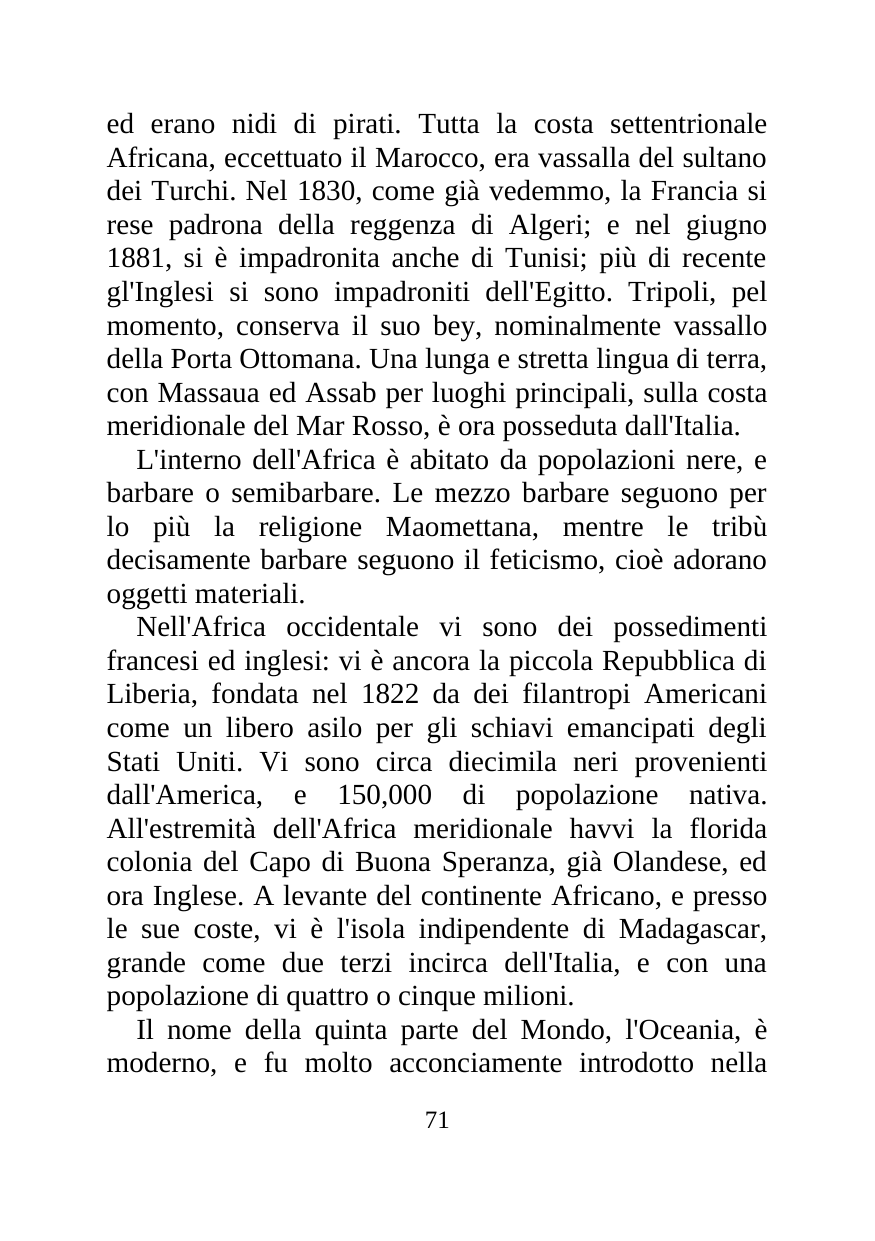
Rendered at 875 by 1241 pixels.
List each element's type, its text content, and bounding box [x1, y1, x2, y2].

text L'interno dell'Africa è abitato da popolazioni nere, e barbare o semibarbare. Le mezzo barbare seguono per lo più la religione Maomettana, mentre le tribù decisamente barbare seguono il feticismo, cioè adorano oggetti materiali. [106, 442, 768, 609]
text ed erano nidi di pirati. Tutta la costa settentrionale Africana, eccettuato il Marocco, era vassalla del sultano dei Turchi. Nel 1830, come già vedemmo, la Francia si rese padrona della reggenza di Algeri; e nel giugno 1881, si è impadronita anche di Tunisi; più di recente gl'Inglesi si sono impadroniti dell'Egitto. Tripoli, pel momento, conserva il suo bey, nominalmente vassallo della Porta Ottomana. Una lunga e stretta lingua di terra, con Massaua ed Assab per luoghi principali, sulla costa meridionale del Mar Rosso, è ora posseduta dall'Italia. [106, 106, 768, 442]
text Nell'Africa occidentale vi sono dei possedimenti francesi ed inglesi: vi è ancora la piccola Repubblica di Liberia, fondata nel 1822 da dei filantropi Americani come un libero asilo per gli schiavi emancipati degli Stati Uniti. Vi sono circa diecimila neri provenienti dall'America, e 150,000 di popolazione nativa. All'estremità dell'Africa meridionale havvi la florida colonia del Capo di Buona Speranza, già Olandese, ed ora Inglese. A levante del continente Africano, e presso le sue coste, vi è l'isola indipendente di Madagascar, grande come due terzi incirca dell'Italia, e con una popolazione di quattro o cinque milioni. [106, 609, 768, 1012]
text Il nome della quinta parte del Mondo, l'Oceania, è moderno, e fu molto acconciamente introdotto nella [106, 1012, 768, 1079]
